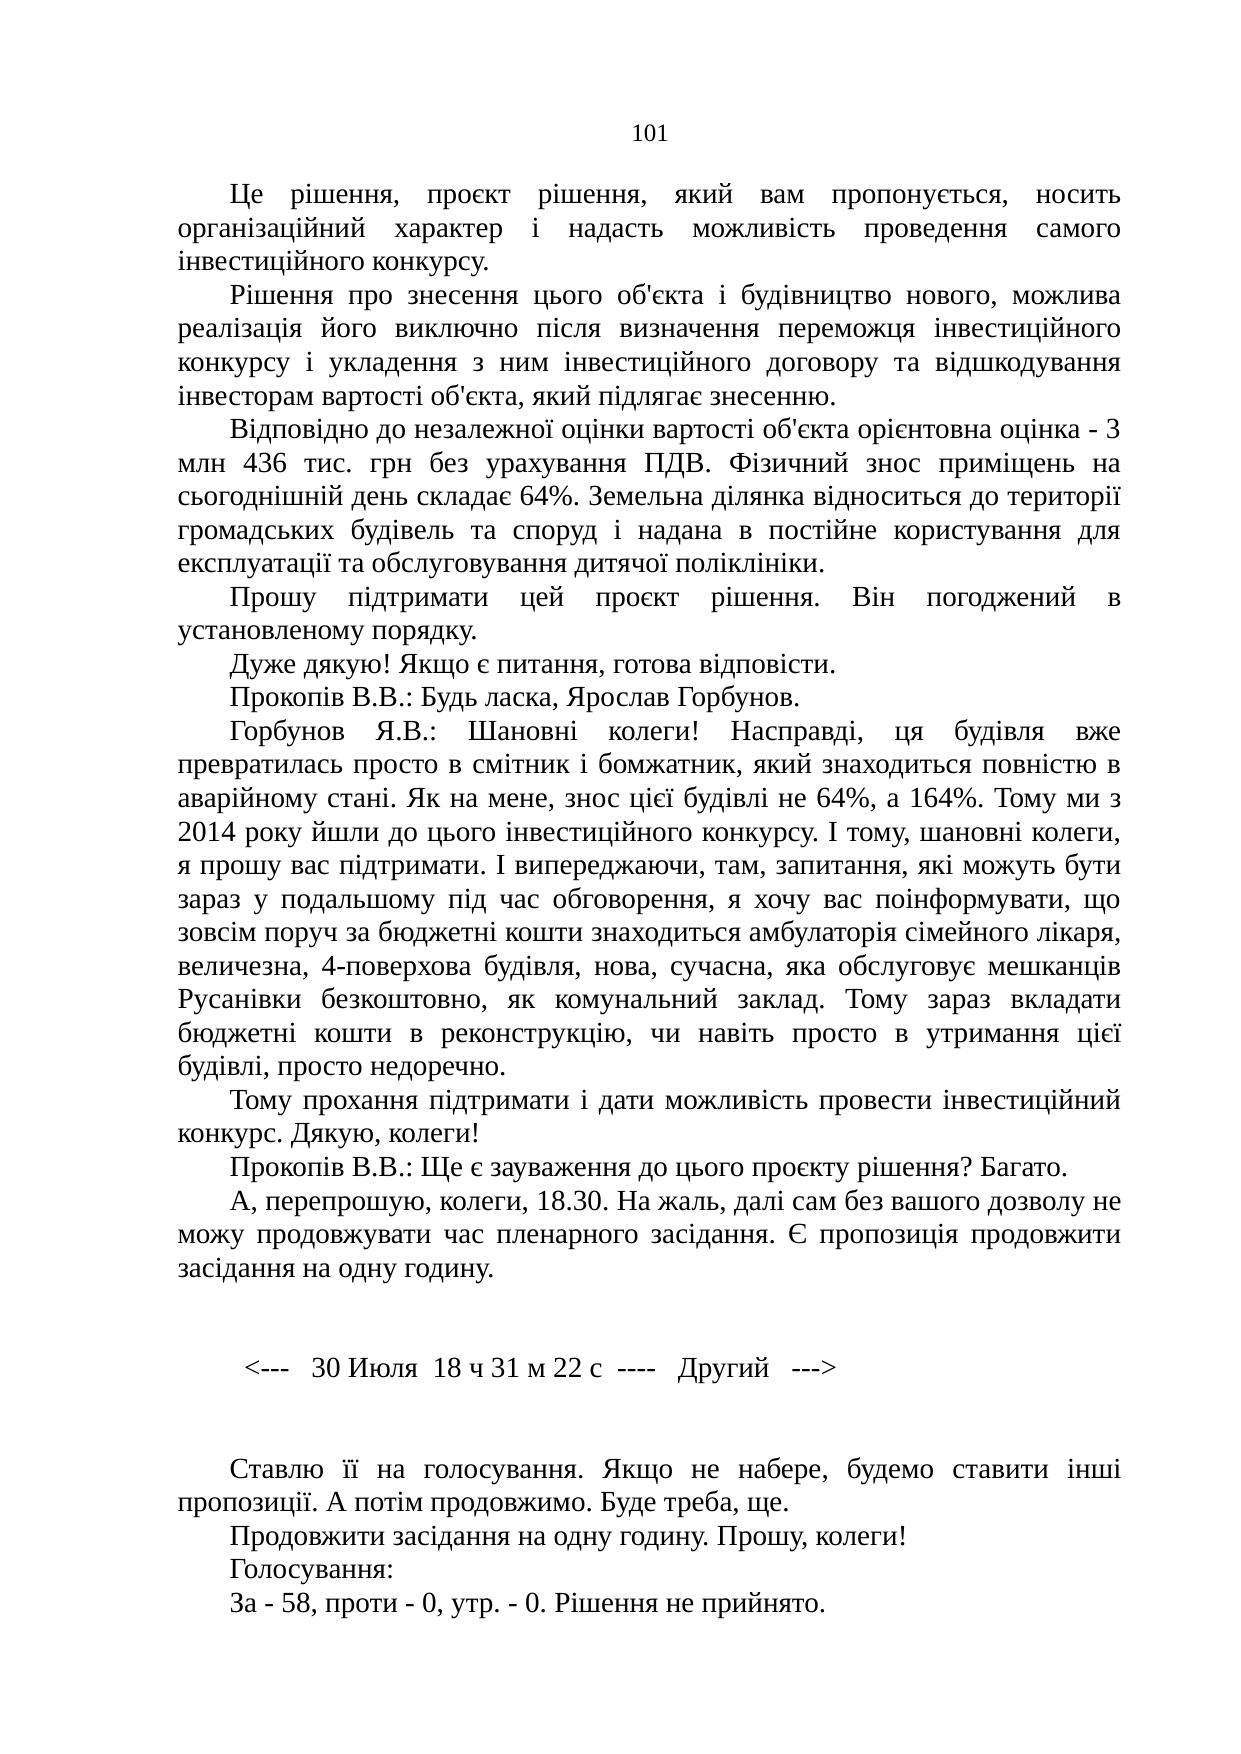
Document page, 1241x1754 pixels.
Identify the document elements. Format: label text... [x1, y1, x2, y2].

text А, перепрошую, колеги, 18.30. На жаль, далі сам без вашого дозволу не можу продовжувати час пленарного засідання. Є пропозиція продовжити засідання на одну годину. [177, 1183, 1122, 1283]
text Прокопів В.В.: Ще є зауваження до цього проєкту рішення? Багато. [177, 1149, 1122, 1183]
text Прокопів В.В.: Будь ласка, Ярослав Горбунов. [177, 679, 1122, 713]
text Горбунов Я.В.: Шановні колеги! Насправді, ця будівля вже превратилась просто в смітник і бомжатник, який знаходиться повністю в аварійному стані. Як на мене, знос цієї будівлі не 64%, а 164%. Тому ми з 2014 року йшли до цього інвестиційного конкурсу. І тому, шановні колеги, я прошу вас підтримати. І випереджаючи, там, запитання, які можуть бути зараз у подальшому під час обговорення, я хочу вас поінформувати, що зовсім поруч за бюджетні кошти знаходиться амбулаторія сімейного лікаря, величезна, 4-поверхова будівля, нова, сучасна, яка обслуговує мешканців Русанівки безкоштовно, як комунальний заклад. Тому зараз вкладати бюджетні кошти в реконструкцію, чи навіть просто в утримання цієї будівлі, просто недоречно. [177, 713, 1122, 1082]
text Рішення про знесення цього об'єкта і будівництво нового, можлива реалізація його виключно після визначення переможця інвестиційного конкурсу і укладення з ним інвестиційного договору та відшкодування інвесторам вартості об'єкта, який підлягає знесенню. [177, 277, 1122, 411]
text Ставлю її на голосування. Якщо не набере, будемо ставити інші пропозиції. А потім продовжимо. Буде треба, ще. [177, 1451, 1122, 1518]
text Продовжити засідання на одну годину. Прошу, колеги! [177, 1518, 1122, 1552]
text Тому прохання підтримати і дати можливість провести інвестиційний конкурс. Дякую, колеги! [177, 1082, 1122, 1149]
text Це рішення, проєкт рішення, який вам пропонується, носить організаційний характер і надасть можливість проведення самого інвестиційного конкурсу. [177, 176, 1122, 277]
text Дуже дякую! Якщо є питання, готова відповісти. [177, 646, 1122, 679]
text Відповідно до незалежної оцінки вартості об'єкта орієнтовна оцінка - 3 млн 436 тис. грн без урахування ПДВ. Фізичний знос приміщень на сьогоднішній день складає 64%. Земельна ділянка відноситься до території громадських будівель та споруд і надана в постійне користування для експлуатації та обслуговування дитячої поліклініки. [177, 411, 1122, 579]
text За - 58, проти - 0, утр. - 0. Рішення не прийнято. [177, 1585, 1122, 1619]
text Прошу підтримати цей проєкт рішення. Він погоджений в установленому порядку. [177, 579, 1122, 646]
text Голосування: [177, 1552, 1122, 1585]
text <--- 30 Июля 18 ч 31 м 22 с ---- Другий ---> [177, 1350, 1122, 1384]
